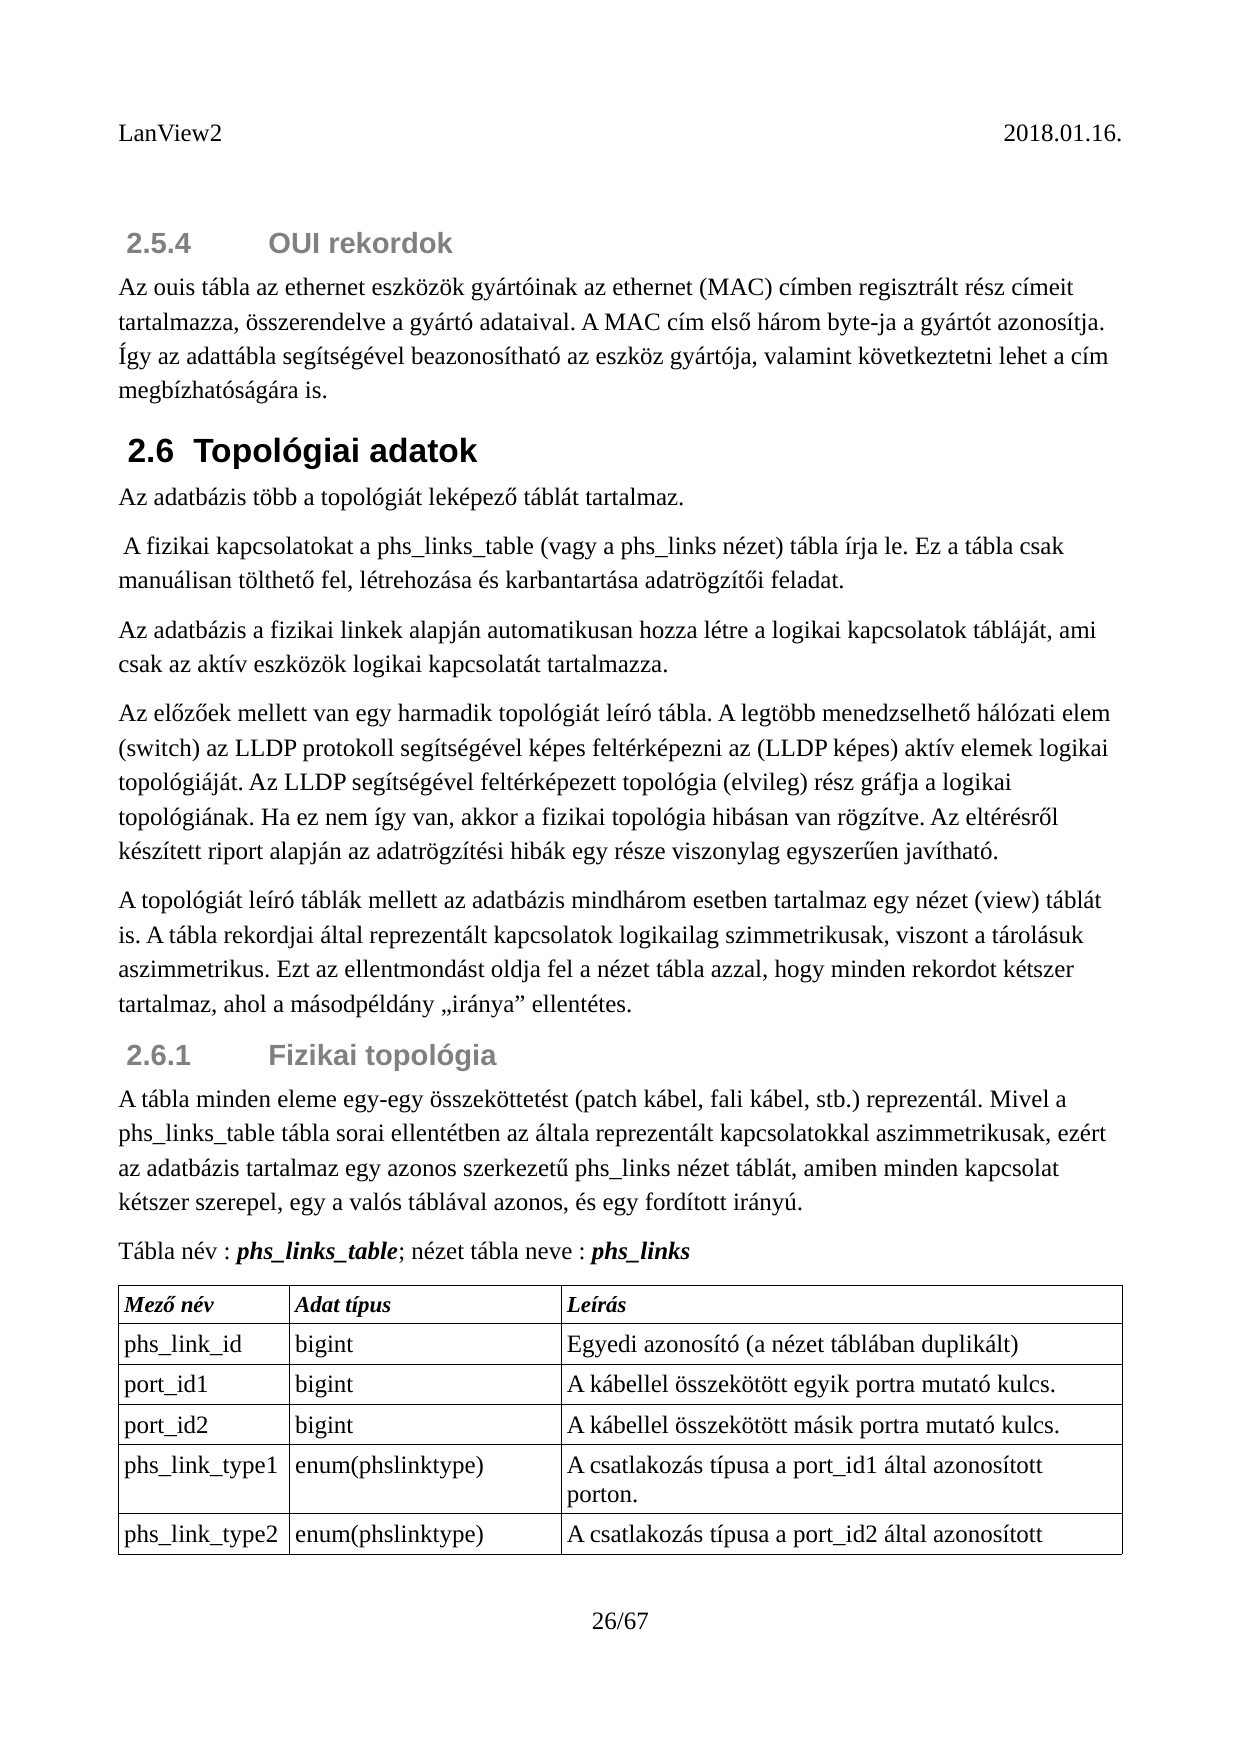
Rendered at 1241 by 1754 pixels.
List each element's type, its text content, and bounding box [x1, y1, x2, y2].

table_cell phs_link_type1 [119, 1445, 289, 1513]
table_cell bigint [290, 1405, 561, 1444]
text Tábla név : phs_links_table; nézet tábla neve : phs_links [118, 1236, 1122, 1265]
text Az ouis tábla az ethernet eszközök gyártóinak az ethernet (MAC) címben regisztrált rész címeit tartalmazza, összerendelve a gyártó adataival. A MAC cím első három byte-ja a gyártót azonosítja. Így az adattábla segítségével beazonosítható az eszköz gyártója, valamint következtetni lehet a cím megbízhatóságára is. [118, 272, 1122, 404]
table_cell bigint [290, 1365, 561, 1404]
table_cell phs_link_id [119, 1324, 289, 1363]
text A fizikai kapcsolatokat a phs_links_table (vagy a phs_links nézet) tábla írja le. Ez a tábla csak manuálisan tölthető fel, létrehozása és karbantartása adatrögzítői feladat. [118, 531, 1122, 594]
subtitle OUI rekordok [118, 226, 1122, 260]
table_cell port_id2 [119, 1405, 289, 1444]
table_header Adat típus [290, 1286, 561, 1323]
table_cell enum(phslinktype) [290, 1514, 561, 1553]
table_cell Egyedi azonosító (a nézet táblában duplikált) [562, 1324, 1122, 1363]
table_cell phs_link_type2 [119, 1514, 289, 1553]
subtitle Fizikai topológia [118, 1038, 1122, 1071]
text A topológiát leíró táblák mellett az adatbázis mindhárom esetben tartalmaz egy nézet (view) táblát is. A tábla rekordjai által reprezentált kapcsolatok logikailag szimmetrikusak, viszont a tárolásuk aszimmetrikus. Ezt az ellentmondást oldja fel a nézet tábla azzal, hogy minden rekordot kétszer tartalmaz, ahol a másodpéldány „iránya” ellentétes. [118, 885, 1122, 1017]
table_cell A csatlakozás típusa a port_id1 által azonosított porton. [562, 1445, 1122, 1513]
table_header Mező név [119, 1286, 289, 1323]
table_cell bigint [290, 1324, 561, 1363]
table_cell A csatlakozás típusa a port_id2 által azonosított [562, 1514, 1122, 1553]
table_cell enum(phslinktype) [290, 1445, 561, 1513]
subtitle Topológiai adatok [118, 431, 1122, 469]
table_cell A kábellel összekötött másik portra mutató kulcs. [562, 1405, 1122, 1444]
text A tábla minden eleme egy-egy összeköttetést (patch kábel, fali kábel, stb.) reprezentál. Mivel a phs_links_table tábla sorai ellentétben az általa reprezentált kapcsolatokkal aszimmetrikusak, ezért az adatbázis tartalmaz egy azonos szerkezetű phs_links nézet táblát, amiben minden kapcsolat kétszer szerepel, egy a valós táblával azonos, és egy fordított irányú. [118, 1084, 1122, 1216]
table_cell A kábellel összekötött egyik portra mutató kulcs. [562, 1365, 1122, 1404]
text Az adatbázis több a topológiát leképező táblát tartalmaz. [118, 482, 1122, 511]
table_cell port_id1 [119, 1365, 289, 1404]
table_header Leírás [562, 1286, 1122, 1323]
text Az adatbázis a fizikai linkek alapján automatikusan hozza létre a logikai kapcsolatok tábláját, ami csak az aktív eszközök logikai kapcsolatát tartalmazza. [118, 615, 1122, 678]
text Az előzőek mellett van egy harmadik topológiát leíró tábla. A legtöbb menedzselhető hálózati elem (switch) az LLDP protokoll segítségével képes feltérképezni az (LLDP képes) aktív elemek logikai topológiáját. Az LLDP segítségével feltérképezett topológia (elvileg) rész gráfja a logikai topológiának. Ha ez nem így van, akkor a fizikai topológia hibásan van rögzítve. Az eltérésről készített riport alapján az adatrögzítési hibák egy része viszonylag egyszerűen javítható. [118, 698, 1122, 865]
